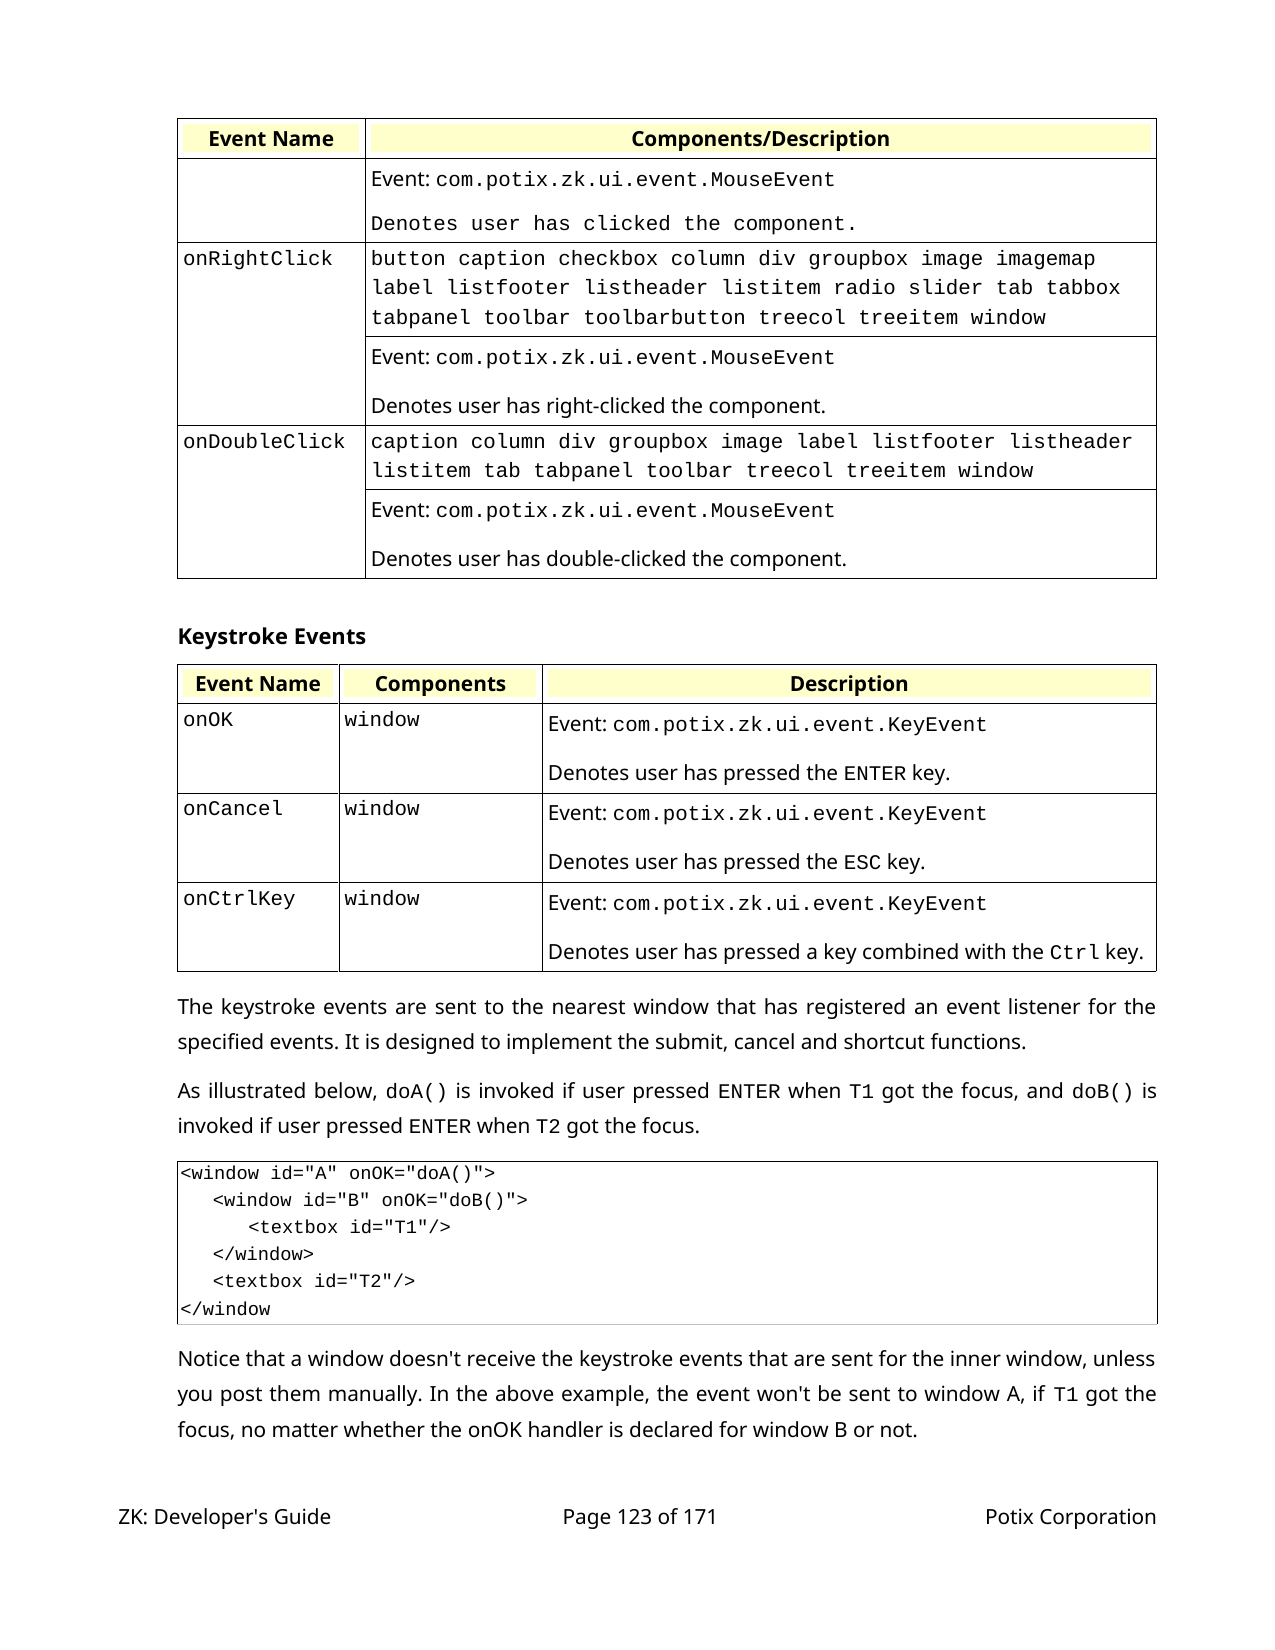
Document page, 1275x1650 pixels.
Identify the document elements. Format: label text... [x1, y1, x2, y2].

text <window id="A" onOK="doA()"> [178, 1162, 1157, 1185]
table_cell onCtrlKey [178, 883, 338, 971]
table_cell Event: com.potix.zk.ui.event.MouseEvent Denotes user has clicked the component. [366, 159, 1156, 242]
table_header Components/Description [366, 119, 1156, 158]
text <window id="B" onOK="doB()"> [178, 1188, 1157, 1212]
table_cell [178, 159, 365, 242]
table_cell onCancel [178, 794, 338, 882]
subtitle Keystroke Events [177, 621, 1157, 651]
text </window> [178, 1242, 1157, 1266]
table_header Components [340, 665, 542, 703]
table_cell Event: com.potix.zk.ui.event.KeyEvent Denotes user has pressed a key combined with the Ctrl key. [543, 883, 1156, 971]
table_cell window [340, 704, 542, 793]
table_header Event Name [178, 665, 338, 703]
table_cell onRightClick [178, 243, 365, 425]
table_cell Event: com.potix.zk.ui.event.KeyEvent Denotes user has pressed the ESC key. [543, 794, 1156, 882]
table_cell Event: com.potix.zk.ui.event.MouseEvent Denotes user has double-clicked the component. [366, 490, 1156, 578]
table_header button caption checkbox column div groupbox image imagemap label listfooter listheader listitem radio slider tab tabbox tabpanel toolbar toolbarbutton treecol treeitem window [366, 243, 1156, 336]
text <textbox id="T1"/> [178, 1215, 1157, 1239]
table_header Description [543, 665, 1156, 703]
text </window [178, 1296, 1157, 1324]
text Notice that a window doesn't receive the keystroke events that are sent for the inner window, unless you post them manually. In the above example, the event won't be sent to window A, if T1 got the focus, no matter whether the onOK handler is declared for window B or not. [177, 1344, 1157, 1443]
table_header Event Name [178, 119, 365, 158]
text As illustrated below, doA() is invoked if user pressed ENTER when T1 got the focus, and doB() is invoked if user pressed ENTER when T2 got the focus. [177, 1076, 1157, 1140]
table_header caption column div groupbox image label listfooter listheader listitem tab tabpanel toolbar treecol treeitem window [366, 426, 1156, 489]
table_cell Event: com.potix.zk.ui.event.MouseEvent Denotes user has right-clicked the component. [366, 337, 1156, 425]
text <textbox id="T2"/> [178, 1269, 1157, 1293]
table_cell Event: com.potix.zk.ui.event.KeyEvent Denotes user has pressed the ENTER key. [543, 704, 1156, 793]
table_cell window [340, 794, 542, 882]
table_cell onOK [178, 704, 338, 793]
table_cell onDoubleClick [178, 426, 365, 578]
table_cell window [340, 883, 542, 971]
text The keystroke events are sent to the nearest window that has registered an event listener for the specified events. It is designed to implement the submit, cancel and shortcut functions. [177, 992, 1157, 1055]
